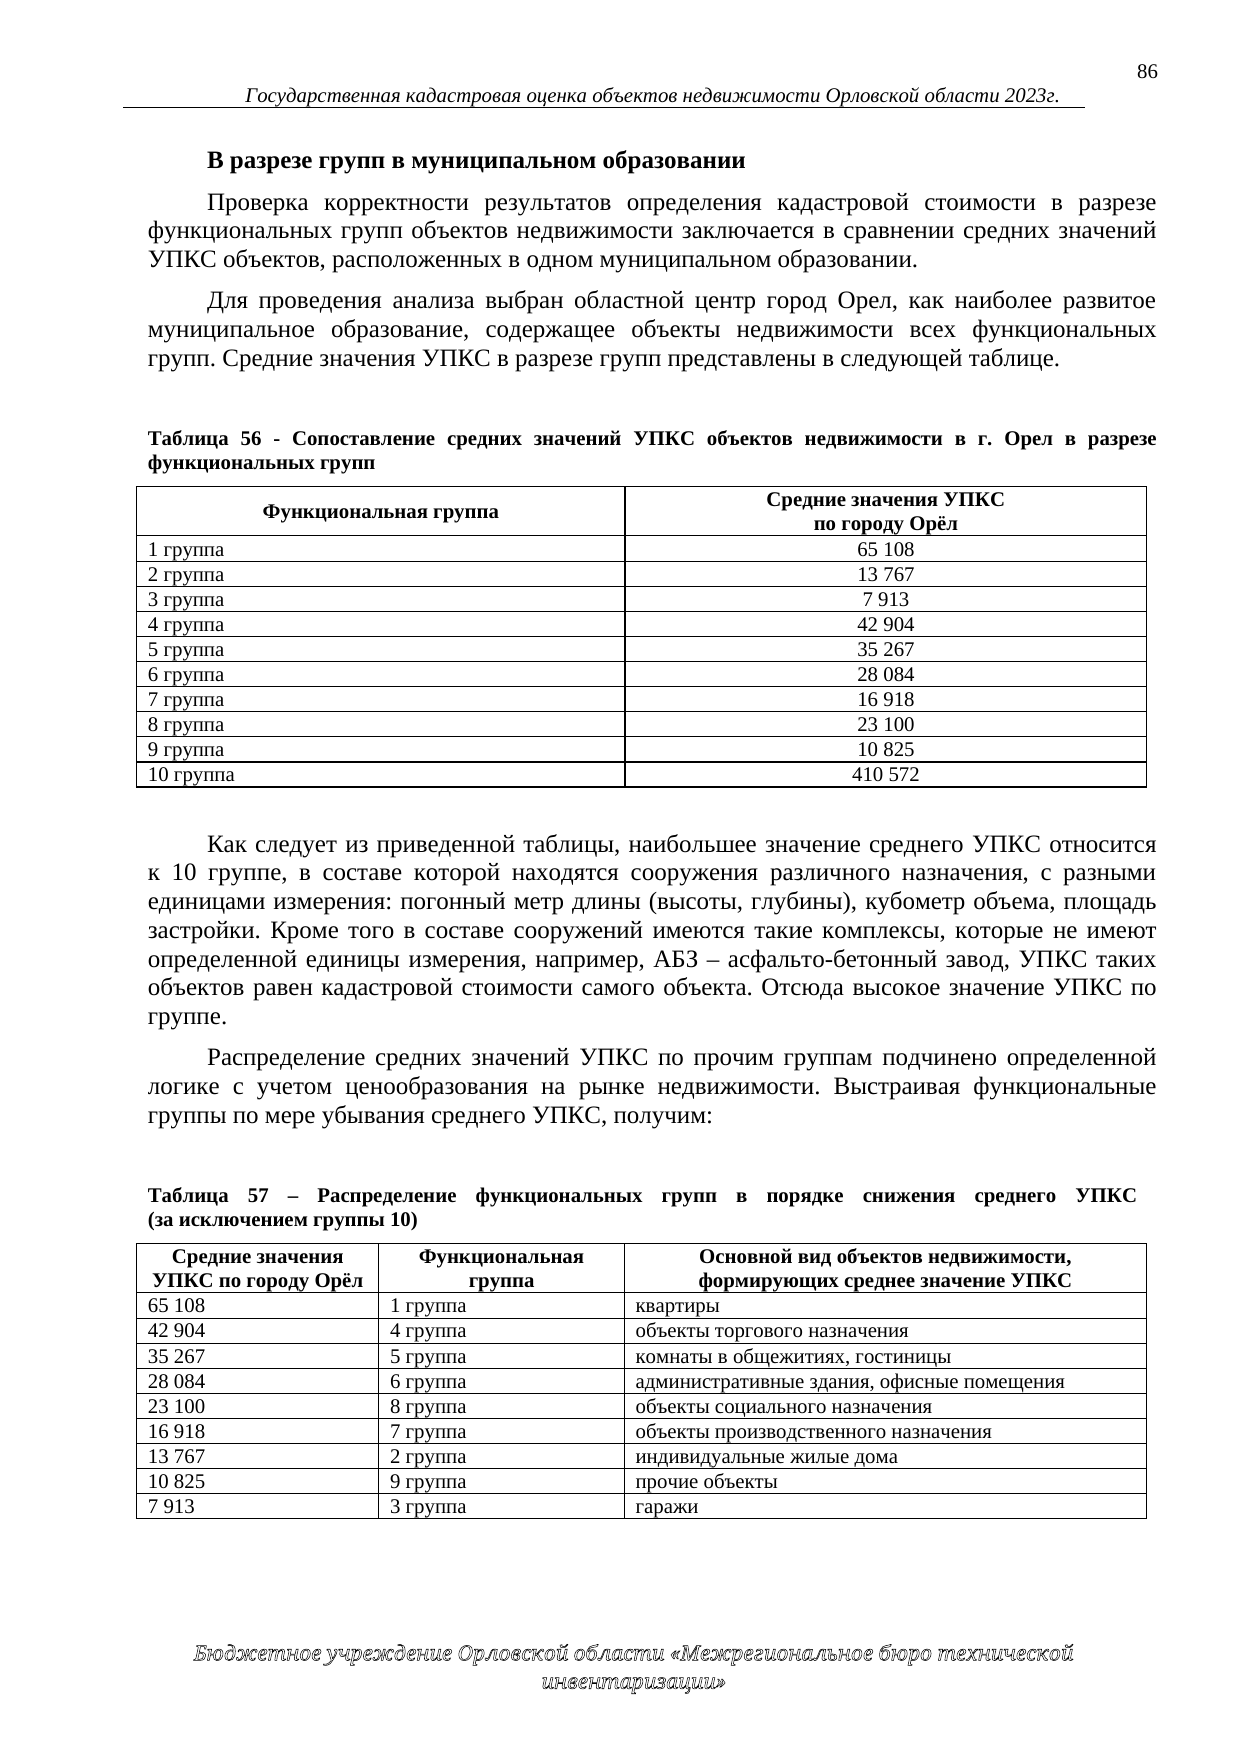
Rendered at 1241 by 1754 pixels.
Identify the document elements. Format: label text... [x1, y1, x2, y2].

table_cell 6 группа [137, 662, 624, 686]
table_cell 5 группа [379, 1344, 624, 1368]
table_cell комнаты в общежитиях, гостиницы [625, 1344, 1146, 1368]
table_cell 9 группа [137, 737, 624, 761]
table_header Основной вид объектов недвижимости, формирующих среднее значение УПКС [625, 1244, 1146, 1292]
table_cell 6 группа [379, 1369, 624, 1393]
table_cell 28 084 [626, 662, 1146, 686]
table_cell 1 группа [137, 536, 624, 561]
text Распределение средних значений УПКС по прочим группам подчинено определенной логике с учетом ценообразования на рынке недвижимости. Выстраивая функциональные группы по мере убывания среднего УПКС, получим: [148, 1042, 1157, 1129]
text Проверка корректности результатов определения кадастровой стоимости в разрезе функциональных групп объектов недвижимости заключается в сравнении средних значений УПКС объектов, расположенных в одном муниципальном образовании. [148, 187, 1157, 273]
table_cell 65 108 [626, 536, 1146, 561]
table_cell 7 группа [379, 1419, 624, 1443]
table_cell 5 группа [137, 637, 624, 661]
table_cell 23 100 [626, 712, 1146, 736]
text Таблица 57 – Распределение функциональных групп в порядке снижения среднего УПКС (за исключением группы 10) [148, 1182, 1157, 1231]
table_cell 10 825 [137, 1469, 378, 1493]
table_cell 3 группа [379, 1494, 624, 1518]
table_cell 3 группа [137, 587, 624, 611]
table_cell 7 группа [137, 687, 624, 711]
table_cell 28 084 [137, 1369, 378, 1393]
table_cell 23 100 [137, 1394, 378, 1418]
table_cell 65 108 [137, 1293, 378, 1317]
table_cell 8 группа [137, 712, 624, 736]
table_cell 35 267 [626, 637, 1146, 661]
text В разрезе групп в муниципальном образовании [148, 146, 1157, 174]
table_cell прочие объекты [625, 1469, 1146, 1493]
table_header Средние значения УПКС по городу Орёл [137, 1244, 378, 1292]
table_cell 9 группа [379, 1469, 624, 1493]
table_cell 1 группа [379, 1293, 624, 1317]
table_cell 2 группа [379, 1444, 624, 1468]
table_cell 2 группа [137, 562, 624, 586]
table_cell 7 913 [626, 587, 1146, 611]
table_cell 410 572 [626, 763, 1146, 786]
text Как следует из приведенной таблицы, наибольшее значение среднего УПКС относится к 10 группе, в составе которой находятся сооружения различного назначения, с разными единицами измерения: погонный метр длины (высоты, глубины), кубометр объема, площадь застройки. Кроме того в составе сооружений имеются такие комплексы, которые не имеют определенной единицы измерения, например, АБЗ – асфальто-бетонный завод, УПКС таких объектов равен кадастровой стоимости самого объекта. Отсюда высокое значение УПКС по группе. [148, 829, 1157, 1030]
table_cell квартиры [625, 1293, 1146, 1317]
table_cell 42 904 [137, 1319, 378, 1342]
table_cell 35 267 [137, 1344, 378, 1368]
table_cell 10 группа [137, 763, 624, 786]
table_cell административные здания, офисные помещения [625, 1369, 1146, 1393]
table_cell гаражи [625, 1494, 1146, 1518]
table_cell 8 группа [379, 1394, 624, 1418]
table_header Функциональная группа [137, 487, 624, 535]
text Таблица 56 - Сопоставление средних значений УПКС объектов недвижимости в г. Орел в разрезе функциональных групп [148, 426, 1157, 474]
table_cell 7 913 [137, 1494, 378, 1518]
table_cell 16 918 [137, 1419, 378, 1443]
table_cell 4 группа [137, 612, 624, 636]
table_cell индивидуальные жилые дома [625, 1444, 1146, 1468]
table_cell 13 767 [137, 1444, 378, 1468]
table_cell объекты торгового назначения [625, 1319, 1146, 1342]
text Для проведения анализа выбран областной центр город Орел, как наиболее развитое муниципальное образование, содержащее объекты недвижимости всех функциональных групп. Средние значения УПКС в разрезе групп представлены в следующей таблице. [148, 286, 1157, 372]
table_cell 4 группа [379, 1319, 624, 1342]
table_cell 10 825 [626, 737, 1146, 761]
table_cell 42 904 [626, 612, 1146, 636]
table_cell объекты производственного назначения [625, 1419, 1146, 1443]
table_header Функциональная группа [379, 1244, 624, 1292]
table_cell объекты социального назначения [625, 1394, 1146, 1418]
table_cell 13 767 [626, 562, 1146, 586]
table_cell 16 918 [626, 687, 1146, 711]
table_header Средние значения УПКС по городу Орёл [626, 487, 1146, 535]
